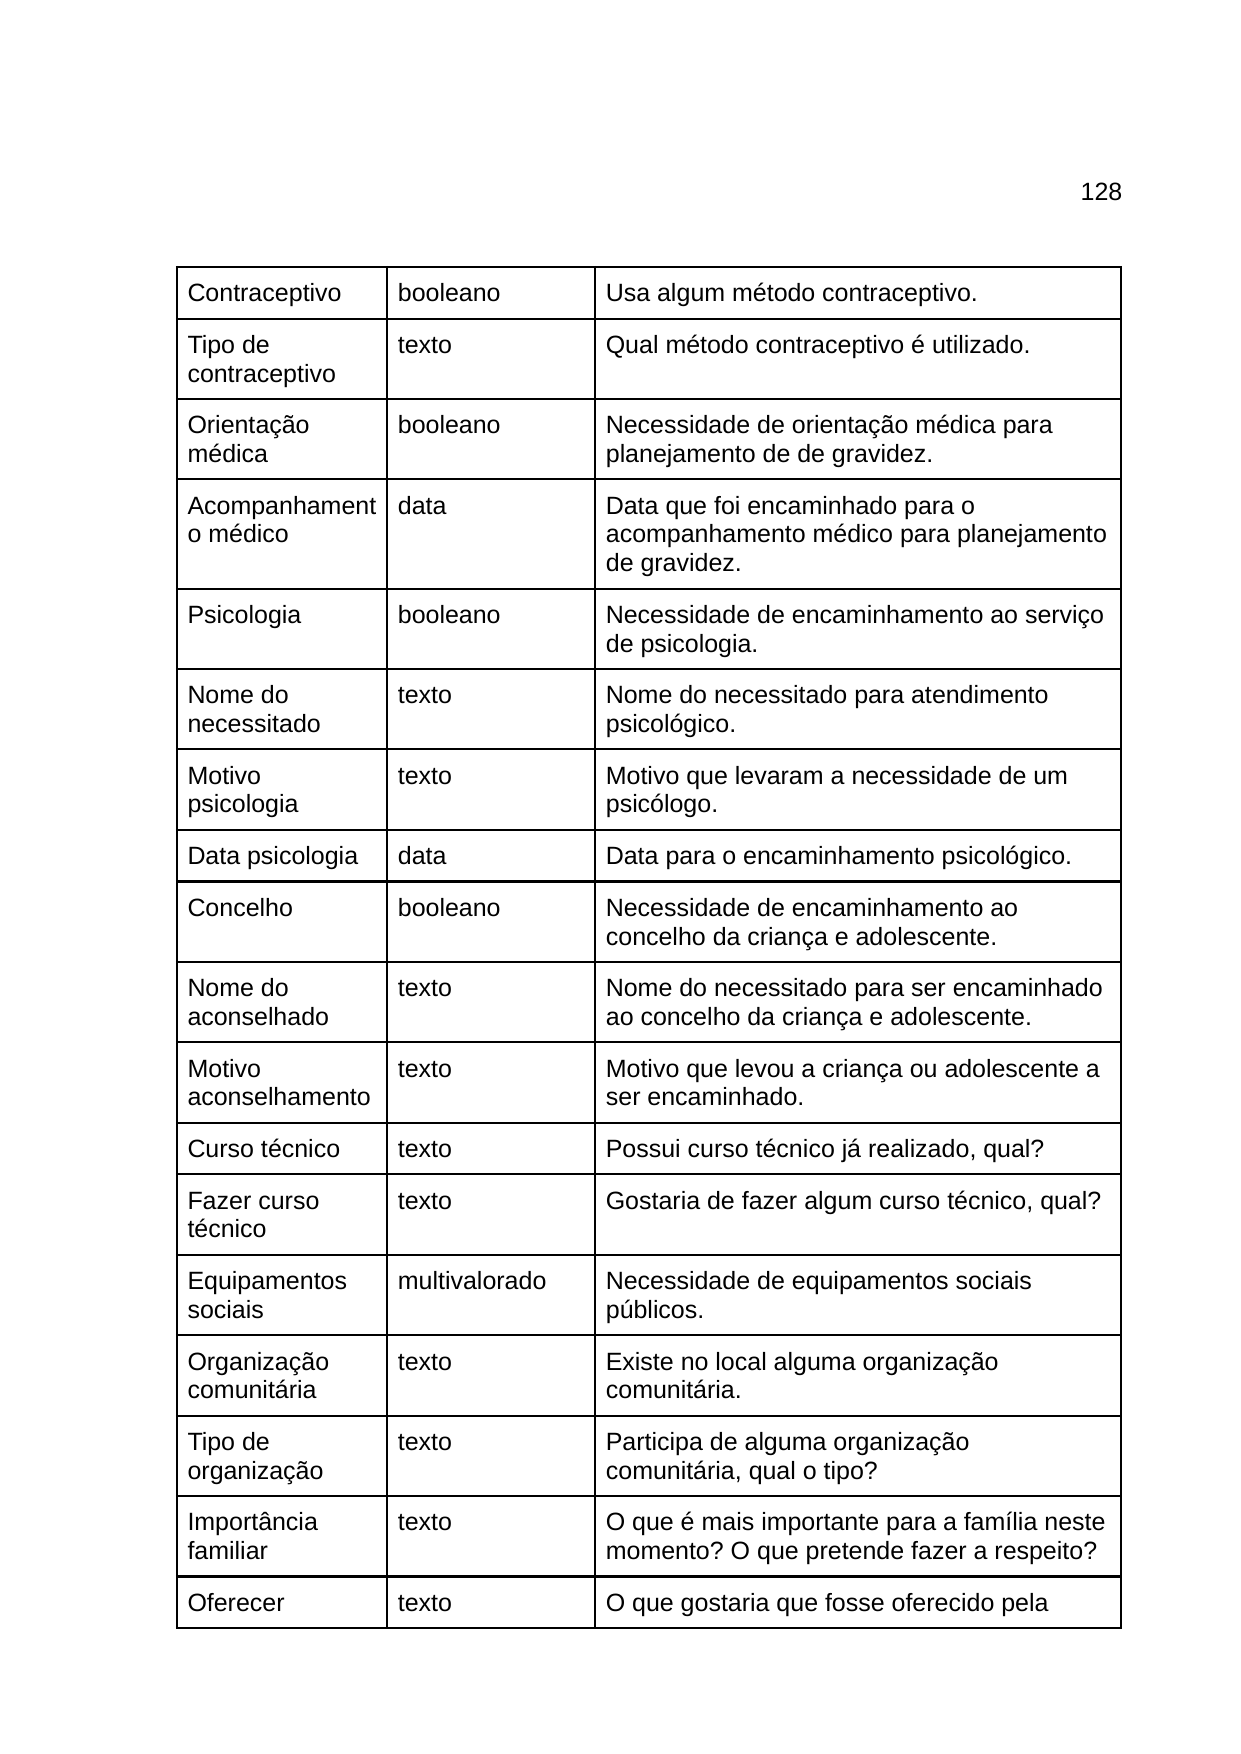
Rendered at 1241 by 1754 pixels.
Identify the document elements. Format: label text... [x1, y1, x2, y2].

table_cell Nome do necessitado para ser encaminhado ao concelho da criança e adolescente. [596, 963, 1120, 1041]
table_cell Orientação médica [178, 400, 386, 478]
table_cell texto [388, 1336, 594, 1414]
table_cell O que é mais importante para a família neste momento? O que pretende fazer a respeito? [596, 1497, 1120, 1575]
table_cell booleano [388, 883, 594, 961]
table_cell Gostaria de fazer algum curso técnico, qual? [596, 1175, 1120, 1254]
table_cell Nome do aconselhado [178, 963, 386, 1041]
table_cell Oferecer [178, 1578, 386, 1627]
table_cell Fazer curso técnico [178, 1175, 386, 1254]
table_cell texto [388, 1578, 594, 1627]
table_cell booleano [388, 400, 594, 478]
table_cell data [388, 480, 594, 587]
table_cell Data para o encaminhamento psicológico. [596, 831, 1120, 880]
table_cell Motivo que levou a criança ou adolescente a ser encaminhado. [596, 1043, 1120, 1122]
table_cell Qual método contraceptivo é utilizado. [596, 320, 1120, 398]
table_cell multivalorado [388, 1256, 594, 1334]
table_cell texto [388, 1043, 594, 1122]
table_cell Necessidade de equipamentos sociais públicos. [596, 1256, 1120, 1334]
table_cell texto [388, 320, 594, 398]
table_cell Psicologia [178, 590, 386, 668]
table_cell texto [388, 963, 594, 1041]
table_cell Importância familiar [178, 1497, 386, 1575]
table_cell Motivo que levaram a necessidade de um psicólogo. [596, 750, 1120, 829]
table_cell Data que foi encaminhado para o acompanhamento médico para planejamento de gravidez. [596, 480, 1120, 587]
table_cell Nome do necessitado [178, 670, 386, 748]
table_cell Equipamentos sociais [178, 1256, 386, 1334]
table_cell booleano [388, 590, 594, 668]
table_cell texto [388, 1417, 594, 1495]
table_cell Necessidade de encaminhamento ao serviço de psicologia. [596, 590, 1120, 668]
table_cell Contraceptivo [178, 268, 386, 317]
table_cell texto [388, 1124, 594, 1173]
table_cell Tipo de contraceptivo [178, 320, 386, 398]
table_cell Usa algum método contraceptivo. [596, 268, 1120, 317]
table_cell Motivo psicologia [178, 750, 386, 829]
table_cell Nome do necessitado para atendimento psicológico. [596, 670, 1120, 748]
table_cell Necessidade de encaminhamento ao concelho da criança e adolescente. [596, 883, 1120, 961]
table_cell texto [388, 1497, 594, 1575]
table_cell Concelho [178, 883, 386, 961]
table_cell data [388, 831, 594, 880]
table_cell Tipo de organização [178, 1417, 386, 1495]
table_cell O que gostaria que fosse oferecido pela [596, 1578, 1120, 1627]
table_cell Data psicologia [178, 831, 386, 880]
table_cell texto [388, 1175, 594, 1254]
table_cell texto [388, 670, 594, 748]
table_cell texto [388, 750, 594, 829]
table_cell Participa de alguma organização comunitária, qual o tipo? [596, 1417, 1120, 1495]
table_cell Motivo aconselhamento [178, 1043, 386, 1122]
table_cell Curso técnico [178, 1124, 386, 1173]
table_cell Possui curso técnico já realizado, qual? [596, 1124, 1120, 1173]
table_cell Necessidade de orientação médica para planejamento de de gravidez. [596, 400, 1120, 478]
table_cell Organização comunitária [178, 1336, 386, 1414]
table_cell Existe no local alguma organização comunitária. [596, 1336, 1120, 1414]
table_cell Acompanhamento médico [178, 480, 386, 587]
table_cell booleano [388, 268, 594, 317]
